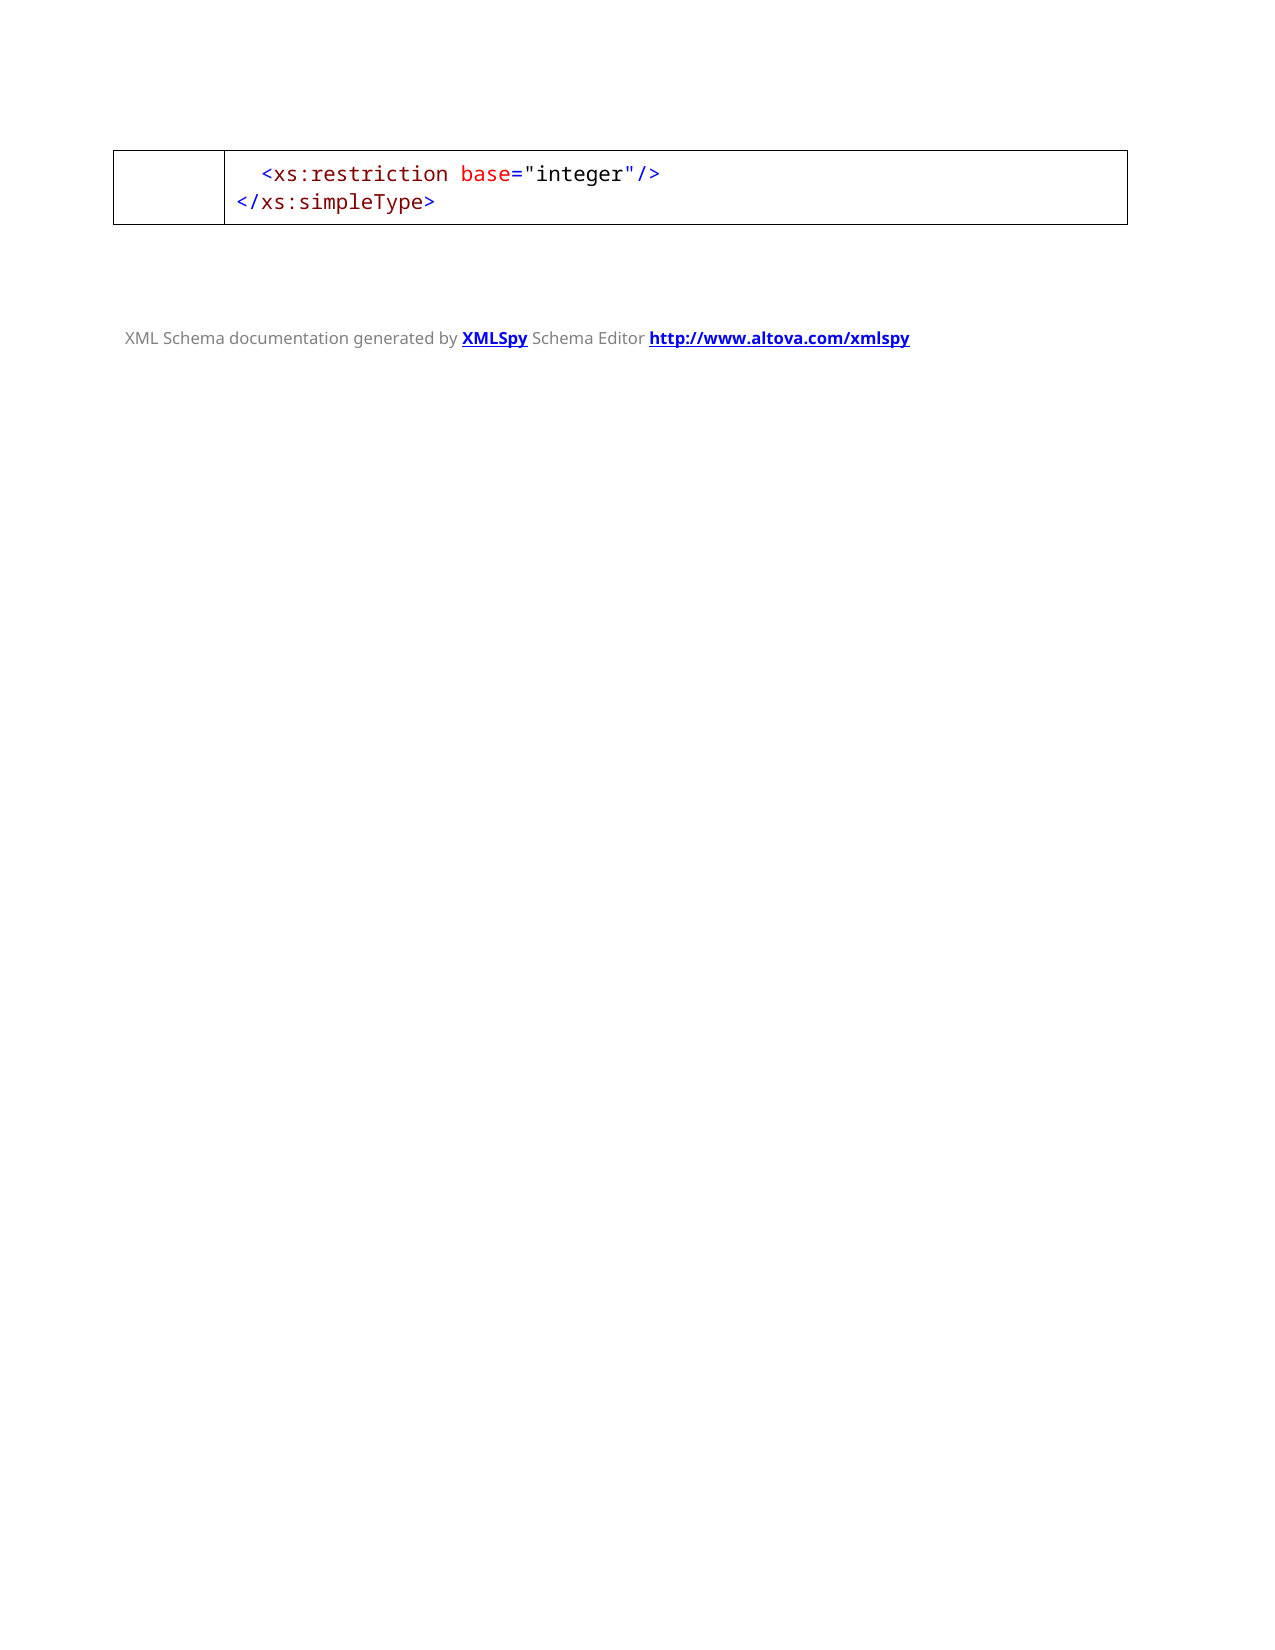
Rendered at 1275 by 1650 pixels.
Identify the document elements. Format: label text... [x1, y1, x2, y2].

text XML Schema documentation generated by XMLSpy Schema Editor http://www.altova.com/xmlspy [125, 327, 1150, 349]
table_cell [114, 151, 224, 223]
table_cell <xs:restriction base="integer"/> </xs:simpleType> [225, 151, 1127, 223]
